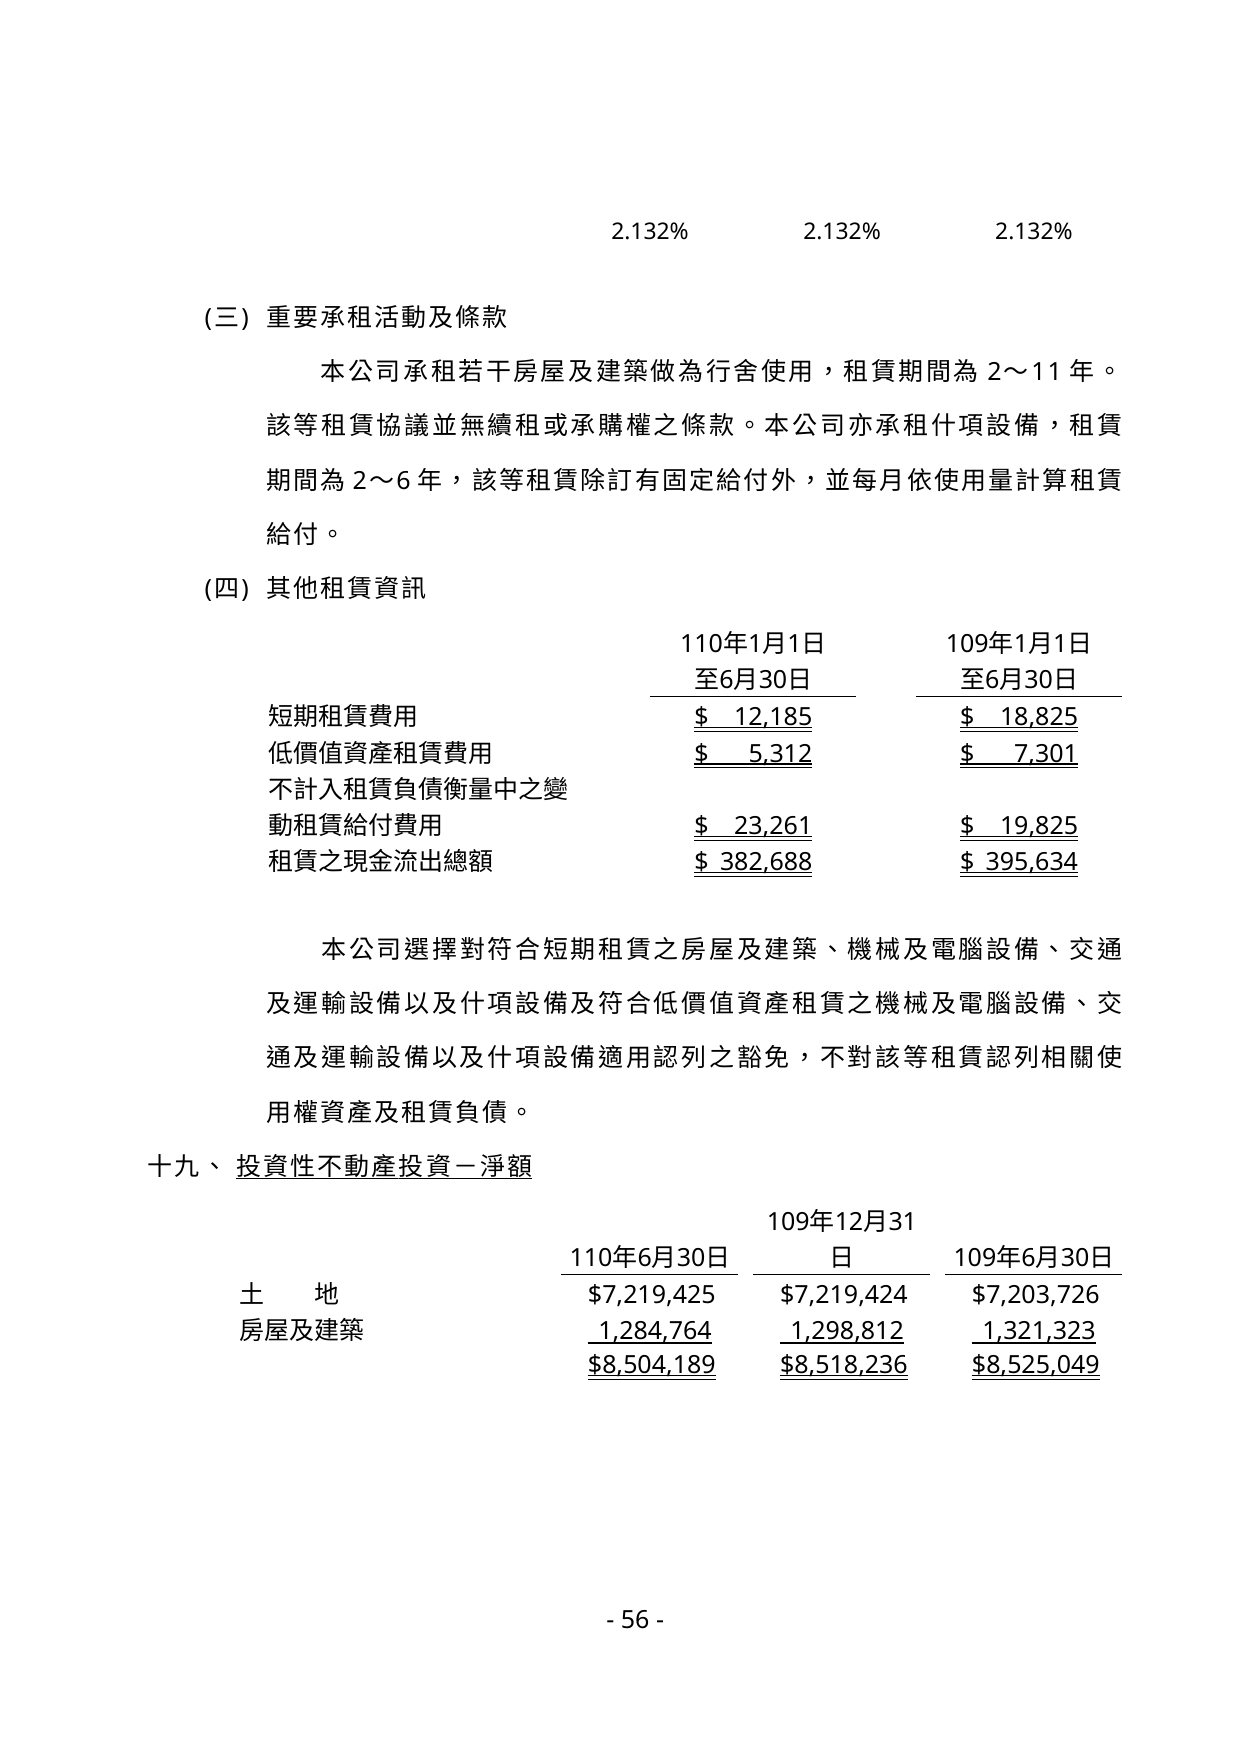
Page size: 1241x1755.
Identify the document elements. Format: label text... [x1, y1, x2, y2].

table_cell 低價值資產租賃費用 [266, 733, 591, 769]
table_cell [591, 696, 650, 733]
text (三) 重要承租活動及條款 [177, 297, 1122, 333]
table_cell [236, 1347, 546, 1381]
table_cell [591, 769, 650, 842]
table_cell [856, 733, 916, 769]
table_header [856, 623, 916, 696]
table_cell [591, 842, 650, 878]
text 十九、 投資性不動產投資－淨額 [148, 1147, 1122, 1183]
table_cell [738, 1274, 753, 1311]
table_header 109年1月1日 至6月30日 [916, 623, 1122, 696]
text 本公司承租若干房屋及建築做為行舍使用，租賃期間為2～11年。該等租賃協議並無續租或承購權之條款。本公司亦承租什項設備，租賃期間為2～6年，該等租賃除訂有固定給付外，並每月依使用量計算租賃給付。 [266, 351, 1122, 551]
table_cell [738, 1311, 753, 1347]
table_cell $ 8,504,189 [561, 1347, 738, 1381]
table_cell [930, 1274, 945, 1311]
table_cell $ 7,301 [916, 733, 1122, 769]
table_cell [546, 1347, 561, 1381]
table_header [546, 1201, 561, 1273]
text (四) 其他租賃資訊 [177, 569, 1122, 605]
table_header 110年1月1日 至6月30日 [650, 623, 856, 696]
table_cell [738, 1347, 753, 1381]
table_cell 2.132% [945, 215, 1122, 246]
table_cell [930, 215, 945, 246]
table_cell 1,284,764 [561, 1311, 738, 1347]
table_header [236, 1201, 546, 1273]
table_cell [856, 769, 916, 842]
table_header [591, 623, 650, 696]
table_header 109年6月30日 [945, 1201, 1122, 1273]
text 本公司選擇對符合短期租賃之房屋及建築、機械及電腦設備、交通及運輸設備以及什項設備及符合低價值資產租賃之機械及電腦設備、交通及運輸設備以及什項設備適用認列之豁免，不對該等租賃認列相關使用權資產及租賃負債。 [266, 929, 1122, 1128]
table_cell 2.132% [753, 215, 930, 246]
table_cell 1,298,812 [753, 1311, 930, 1347]
table_header 110年6月30日 [561, 1201, 738, 1273]
table_cell [930, 1311, 945, 1347]
table_cell [930, 1347, 945, 1381]
table_cell [546, 215, 561, 246]
table_cell [591, 733, 650, 769]
table_cell $ 19,825 [916, 769, 1122, 842]
table_cell [739, 215, 753, 246]
table_cell 不計入租賃負債衡量中之變動租賃給付費用 [266, 769, 591, 842]
table_cell [856, 842, 916, 878]
table_cell $ 7,219,424 [753, 1275, 930, 1311]
table_cell 租賃之現金流出總額 [266, 842, 591, 878]
table_header [266, 623, 591, 696]
table_cell $ 7,219,425 [561, 1275, 738, 1311]
table_cell 1,321,323 [945, 1311, 1122, 1347]
table_cell $ 8,525,049 [945, 1347, 1122, 1381]
table_cell $ 18,825 [916, 697, 1122, 733]
table_cell [856, 696, 916, 733]
table_cell [546, 1274, 561, 1311]
table_cell 2.132% [561, 215, 738, 246]
table_cell 房屋及建築 [236, 1311, 546, 1347]
table_header [930, 1201, 945, 1273]
table_cell [546, 1311, 561, 1347]
table_cell $ 8,518,236 [753, 1347, 930, 1381]
table_header [738, 1201, 753, 1273]
table_cell $ 395,634 [916, 842, 1122, 878]
table_cell $ 382,688 [650, 842, 856, 878]
table_cell 短期租賃費用 [266, 696, 591, 733]
table_cell $ 5,312 [650, 733, 856, 769]
table_header 109年12月31日 [753, 1201, 930, 1273]
table_cell [266, 215, 546, 246]
table_cell 土 地 [236, 1274, 546, 1311]
table_cell $ 7,203,726 [945, 1275, 1122, 1311]
table_cell $ 23,261 [650, 769, 856, 842]
table_cell $ 12,185 [650, 697, 856, 733]
